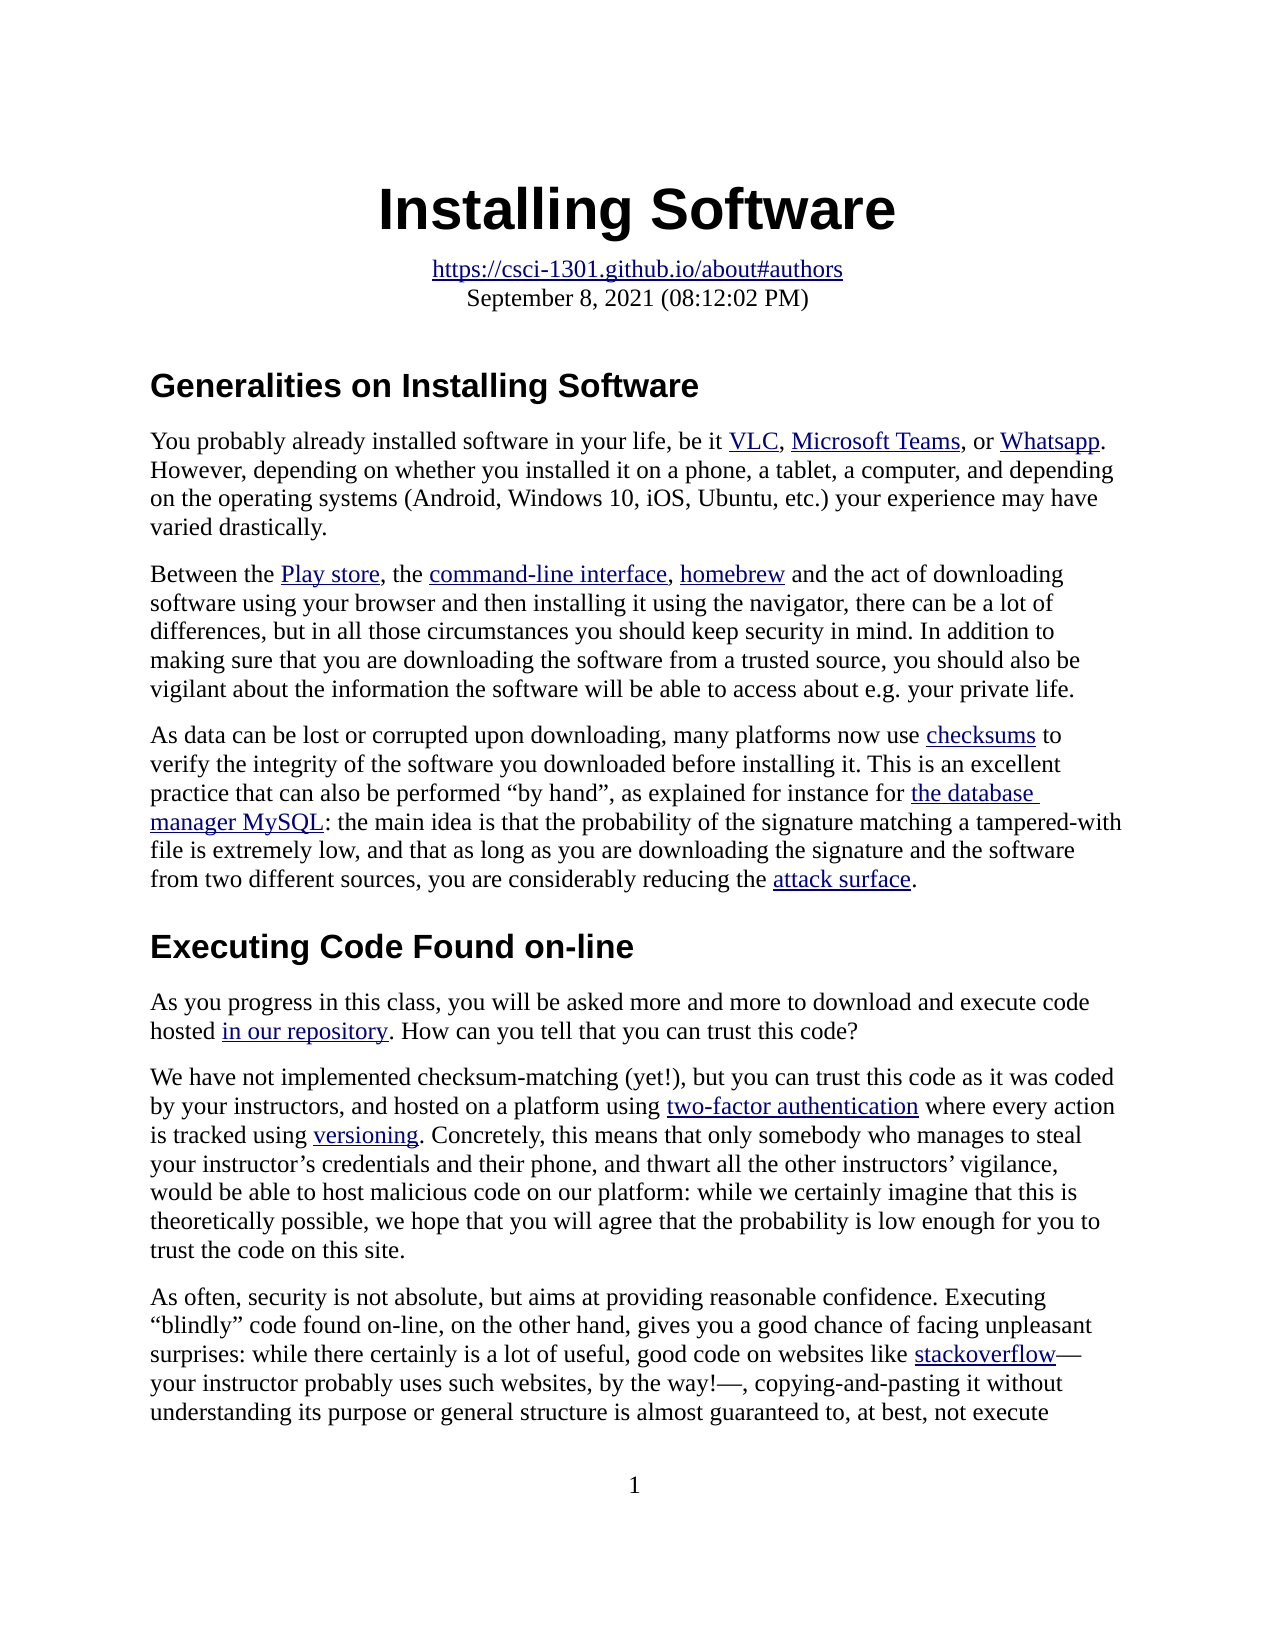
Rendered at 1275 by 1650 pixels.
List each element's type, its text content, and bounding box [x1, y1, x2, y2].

text You probably already installed software in your life, be it VLC, Microsoft Teams, or Whatsapp. However, depending on whether you installed it on a phone, a tablet, a computer, and depending on the operating systems (Android, Windows 10, iOS, Ubuntu, etc.) your experience may have varied drastically. [150, 426, 1125, 541]
text September 8, 2021 (08:12:02 PM) [150, 283, 1125, 312]
text We have not implemented checksum-matching (yet!), but you can trust this code as it was coded by your instructors, and hosted on a platform using two-factor authentication where every action is tracked using versioning. Concretely, this means that only somebody who manages to steal your instructor’s credentials and their phone, and thwart all the other instructors’ vigilance, would be able to host malicious code on our platform: while we certainly imagine that this is theoretically possible, we hope that you will agree that the probability is low enough for you to trust the code on this site. [150, 1062, 1125, 1264]
subtitle Generalities on Installing Software [150, 366, 1125, 404]
text As data can be lost or corrupted upon downloading, many platforms now use checksums to verify the integrity of the software you downloaded before installing it. This is an excellent practice that can also be performed “by hand”, as explained for instance for the database manager MySQL: the main idea is that the probability of the signature matching a tampered-with file is extremely low, and that as long as you are downloading the signature and the software from two different sources, you are considerably reducing the attack surface. [150, 721, 1125, 893]
text https://csci-1301.github.io/about#authors [150, 254, 1125, 283]
subtitle Executing Code Found on-line [150, 927, 1125, 966]
title Installing Software [150, 175, 1125, 242]
text Between the Play store, the command-line interface, homebrew and the act of downloading software using your browser and then installing it using the navigator, there can be a lot of differences, but in all those circumstances you should keep security in mind. In addition to making sure that you are downloading the software from a trusted source, you should also be vigilant about the information the software will be able to access about e.g. your private life. [150, 559, 1125, 703]
text As often, security is not absolute, but aims at providing reasonable confidence. Executing “blindly” code found on-line, on the other hand, gives you a good chance of facing unpleasant surprises: while there certainly is a lot of useful, good code on websites like stackoverflow—your instructor probably uses such websites, by the way!—, copying-and-pasting it without understanding its purpose or general structure is almost guaranteed to, at best, not execute [150, 1282, 1125, 1425]
text As you progress in this class, you will be asked more and more to download and execute code hosted in our repository. How can you tell that you can trust this code? [150, 987, 1125, 1044]
